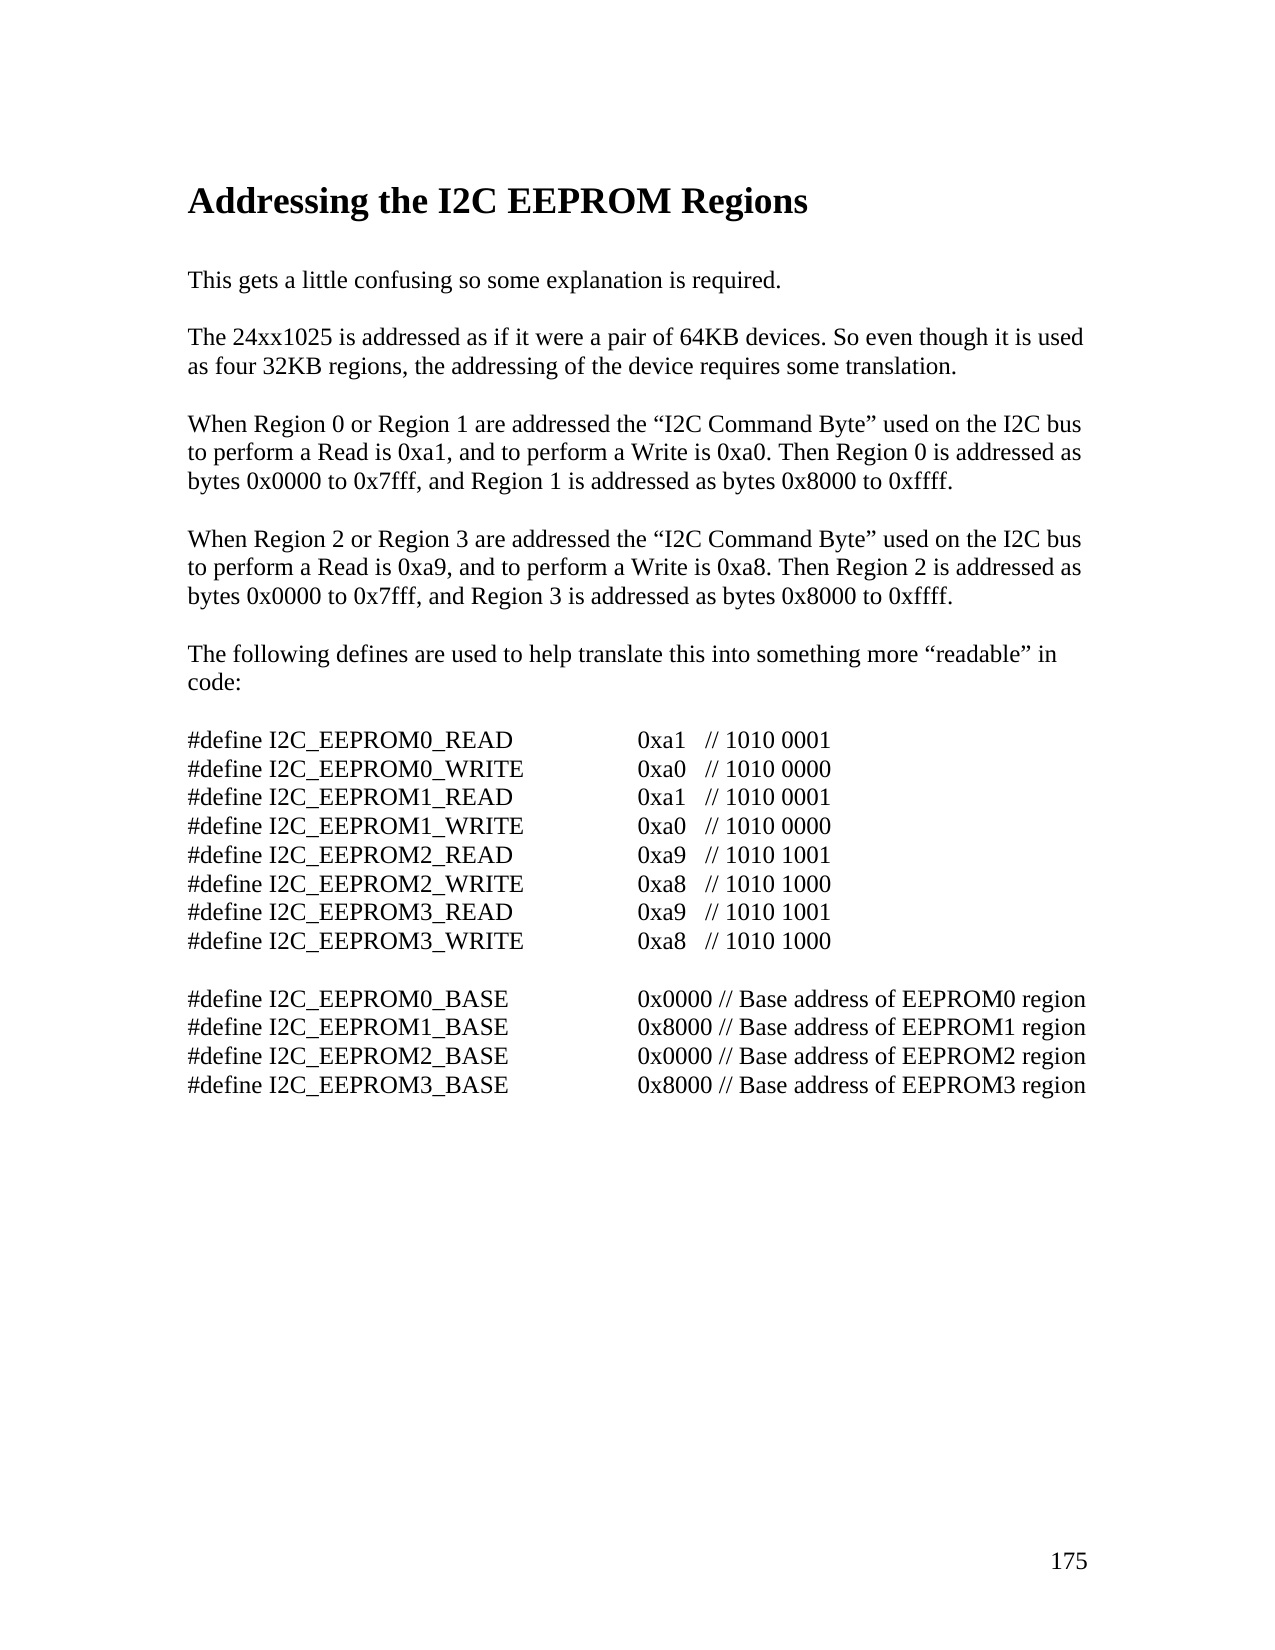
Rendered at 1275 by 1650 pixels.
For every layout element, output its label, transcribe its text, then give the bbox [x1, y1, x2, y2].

text #define I2C_EEPROM1_BASE 0x8000 // Base address of EEPROM1 region [187, 1012, 1087, 1041]
text This gets a little confusing so some explanation is required. [187, 265, 1087, 294]
text #define I2C_EEPROM2_BASE 0x0000 // Base address of EEPROM2 region [187, 1041, 1087, 1070]
text When Region 2 or Region 3 are addressed the “I2C Command Byte” used on the I2C bus to perform a Read is 0xa9, and to perform a Write is 0xa8. Then Region 2 is addressed as bytes 0x0000 to 0x7fff, and Region 3 is addressed as bytes 0x8000 to 0xffff. [187, 524, 1087, 610]
text Addressing the I2C EEPROM Regions [187, 179, 1087, 222]
text #define I2C_EEPROM1_READ 0xa1 // 1010 0001 [187, 782, 1087, 811]
text #define I2C_EEPROM3_BASE 0x8000 // Base address of EEPROM3 region [187, 1070, 1087, 1099]
text #define I2C_EEPROM3_READ 0xa9 // 1010 1001 [187, 897, 1087, 926]
text #define I2C_EEPROM0_READ 0xa1 // 1010 0001 [187, 725, 1087, 754]
text #define I2C_EEPROM1_WRITE 0xa0 // 1010 0000 [187, 811, 1087, 840]
text The 24xx1025 is addressed as if it were a pair of 64KB devices. So even though it is used as four 32KB regions, the addressing of the device requires some translation. [187, 322, 1087, 380]
text #define I2C_EEPROM2_WRITE 0xa8 // 1010 1000 [187, 869, 1087, 897]
text #define I2C_EEPROM2_READ 0xa9 // 1010 1001 [187, 840, 1087, 869]
text When Region 0 or Region 1 are addressed the “I2C Command Byte” used on the I2C bus to perform a Read is 0xa1, and to perform a Write is 0xa0. Then Region 0 is addressed as bytes 0x0000 to 0x7fff, and Region 1 is addressed as bytes 0x8000 to 0xffff. [187, 409, 1087, 495]
text #define I2C_EEPROM0_WRITE 0xa0 // 1010 0000 [187, 754, 1087, 782]
text The following defines are used to help translate this into something more “readable” in code: [187, 639, 1087, 696]
text #define I2C_EEPROM3_WRITE 0xa8 // 1010 1000 [187, 926, 1087, 955]
text #define I2C_EEPROM0_BASE 0x0000 // Base address of EEPROM0 region [187, 984, 1087, 1012]
